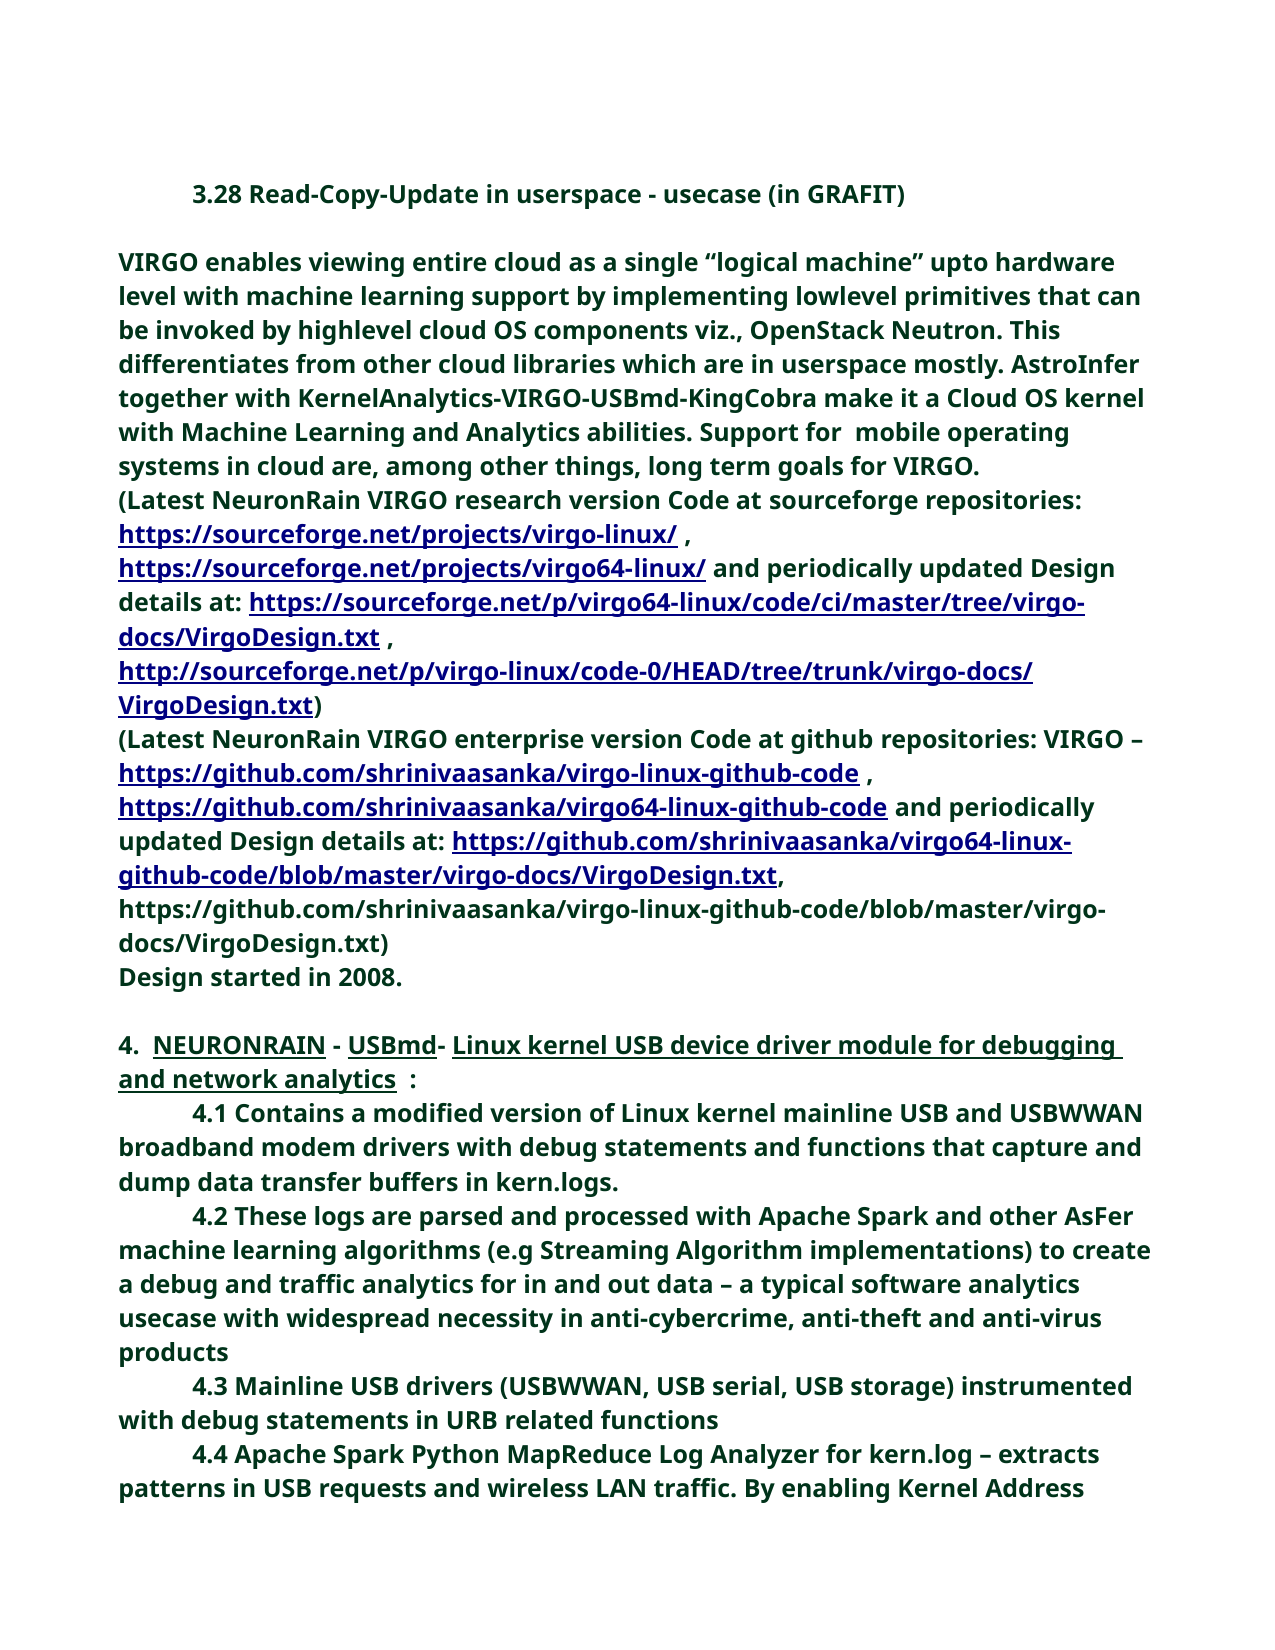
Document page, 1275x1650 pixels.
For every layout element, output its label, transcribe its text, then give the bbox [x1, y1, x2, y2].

text 3.28 Read-Copy-Update in userspace - usecase (in GRAFIT) [118, 176, 1157, 210]
text (Latest NeuronRain VIRGO research version Code at sourceforge repositories: https://sourceforge.net/projects/virgo-linux/ , https://sourceforge.net/projects/virgo64-linux/ and periodically updated Design details at: https://sourceforge.net/p/virgo64-linux/code/ci/master/tree/virgo-docs/VirgoDesign.txt , http://sourceforge.net/p/virgo-linux/code-0/HEAD/tree/trunk/virgo-docs/VirgoDesign.txt) [118, 483, 1157, 721]
text Design started in 2008. [118, 960, 1157, 994]
text 4.2 These logs are parsed and processed with Apache Spark and other AsFer machine learning algorithms (e.g Streaming Algorithm implementations) to create a debug and traffic analytics for in and out data – a typical software analytics usecase with widespread necessity in anti-cybercrime, anti-theft and anti-virus products [118, 1198, 1157, 1368]
text (Latest NeuronRain VIRGO enterprise version Code at github repositories: VIRGO – https://github.com/shrinivaasanka/virgo-linux-github-code , https://github.com/shrinivaasanka/virgo64-linux-github-code and periodically updated Design details at: https://github.com/shrinivaasanka/virgo64-linux-github-code/blob/master/virgo-docs/VirgoDesign.txt, https://github.com/shrinivaasanka/virgo-linux-github-code/blob/master/virgo-docs/VirgoDesign.txt) [118, 721, 1157, 960]
text 4.3 Mainline USB drivers (USBWWAN, USB serial, USB storage) instrumented with debug statements in URB related functions [118, 1368, 1157, 1437]
text 4.4 Apache Spark Python MapReduce Log Analyzer for kern.log – extracts patterns in USB requests and wireless LAN traffic. By enabling Kernel Address [118, 1437, 1157, 1505]
text VIRGO enables viewing entire cloud as a single “logical machine” upto hardware level with machine learning support by implementing lowlevel primitives that can be invoked by highlevel cloud OS components viz., OpenStack Neutron. This differentiates from other cloud libraries which are in userspace mostly. AstroInfer together with KernelAnalytics-VIRGO-USBmd-KingCobra make it a Cloud OS kernel with Machine Learning and Analytics abilities. Support for mobile operating systems in cloud are, among other things, long term goals for VIRGO. [118, 244, 1157, 483]
text 4. NEURONRAIN - USBmd- Linux kernel USB device driver module for debugging and network analytics : [118, 1028, 1157, 1096]
text 4.1 Contains a modified version of Linux kernel mainline USB and USBWWAN broadband modem drivers with debug statements and functions that capture and dump data transfer buffers in kern.logs. [118, 1096, 1157, 1198]
